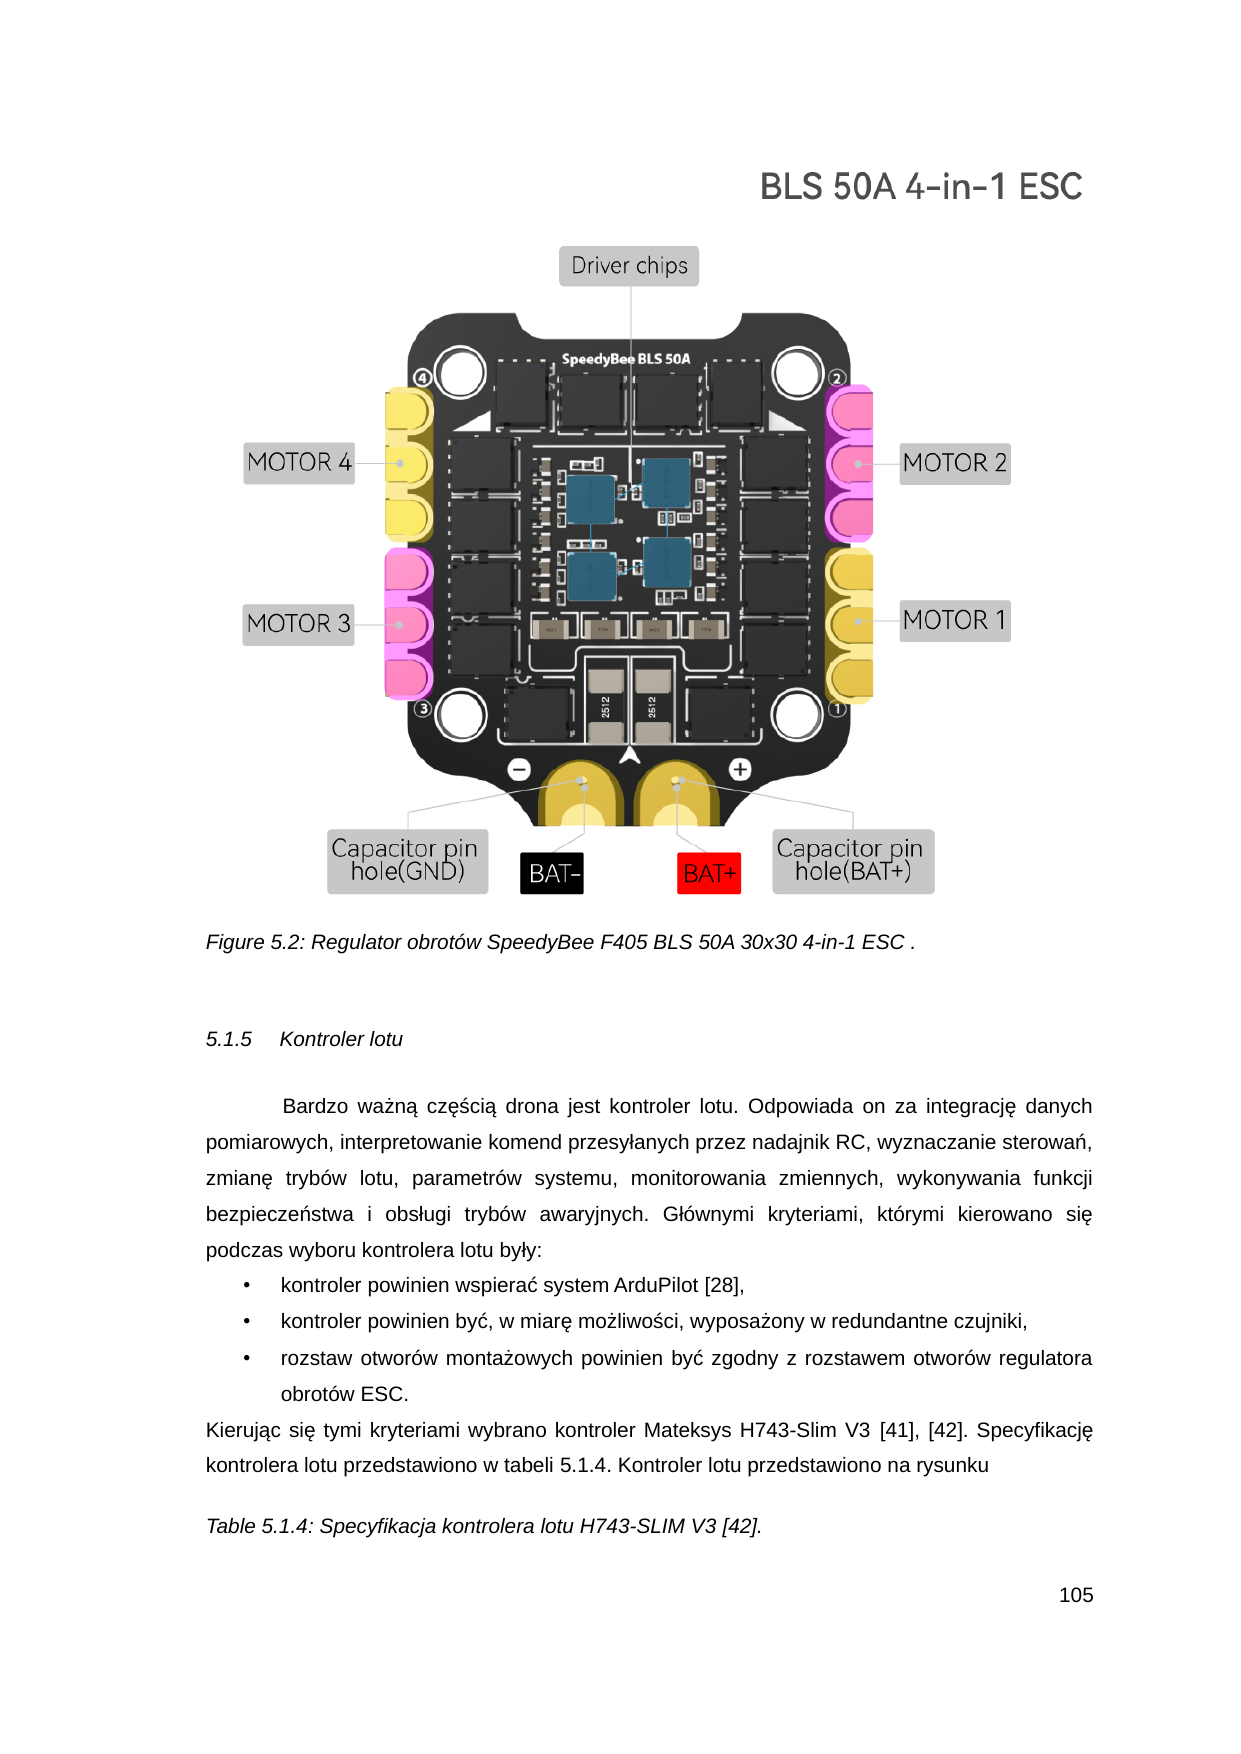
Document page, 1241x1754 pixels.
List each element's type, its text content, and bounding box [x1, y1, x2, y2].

picture [205, 159, 1094, 930]
list kontroler powinien wspierać system ArduPilot [28], [243, 1273, 1093, 1297]
text Figure 5.2: Regulator obrotów SpeedyBee F405 BLS 50A 30x30 4-in-1 ESC . [206, 930, 1093, 953]
list rozstaw otworów montażowych powinien być zgodny z rozstawem otworów regulatora obrotów ESC. [243, 1345, 1093, 1405]
subtitle Kontroler lotu [206, 1026, 1093, 1050]
text Bardzo ważną częścią drona jest kontroler lotu. Odpowiada on za integrację danych pomiarowych, interpretowanie komend przesyłanych przez nadajnik RC, wyznaczanie sterowań, zmianę trybów lotu, parametrów systemu, monitorowania zmiennych, wykonywania funkcji bezpieczeństwa i obsługi trybów awaryjnych. Głównymi kryteriami, którymi kierowano się podczas wyboru kontrolera lotu były: [206, 1094, 1093, 1261]
list kontroler powinien być, w miarę możliwości, wyposażony w redundantne czujniki, [243, 1309, 1093, 1333]
list Kierując się tymi kryteriami wybrano kontroler Mateksys H743-Slim V3 [41], [42]. Specyfikację kontrolera lotu przedstawiono w tabeli 5.1.4. Kontroler lotu przedstawiono na rysunku [206, 1417, 1093, 1477]
text Table 5.1.4: Specyfikacja kontrolera lotu H743-SLIM V3 [42]. [206, 1514, 1093, 1538]
